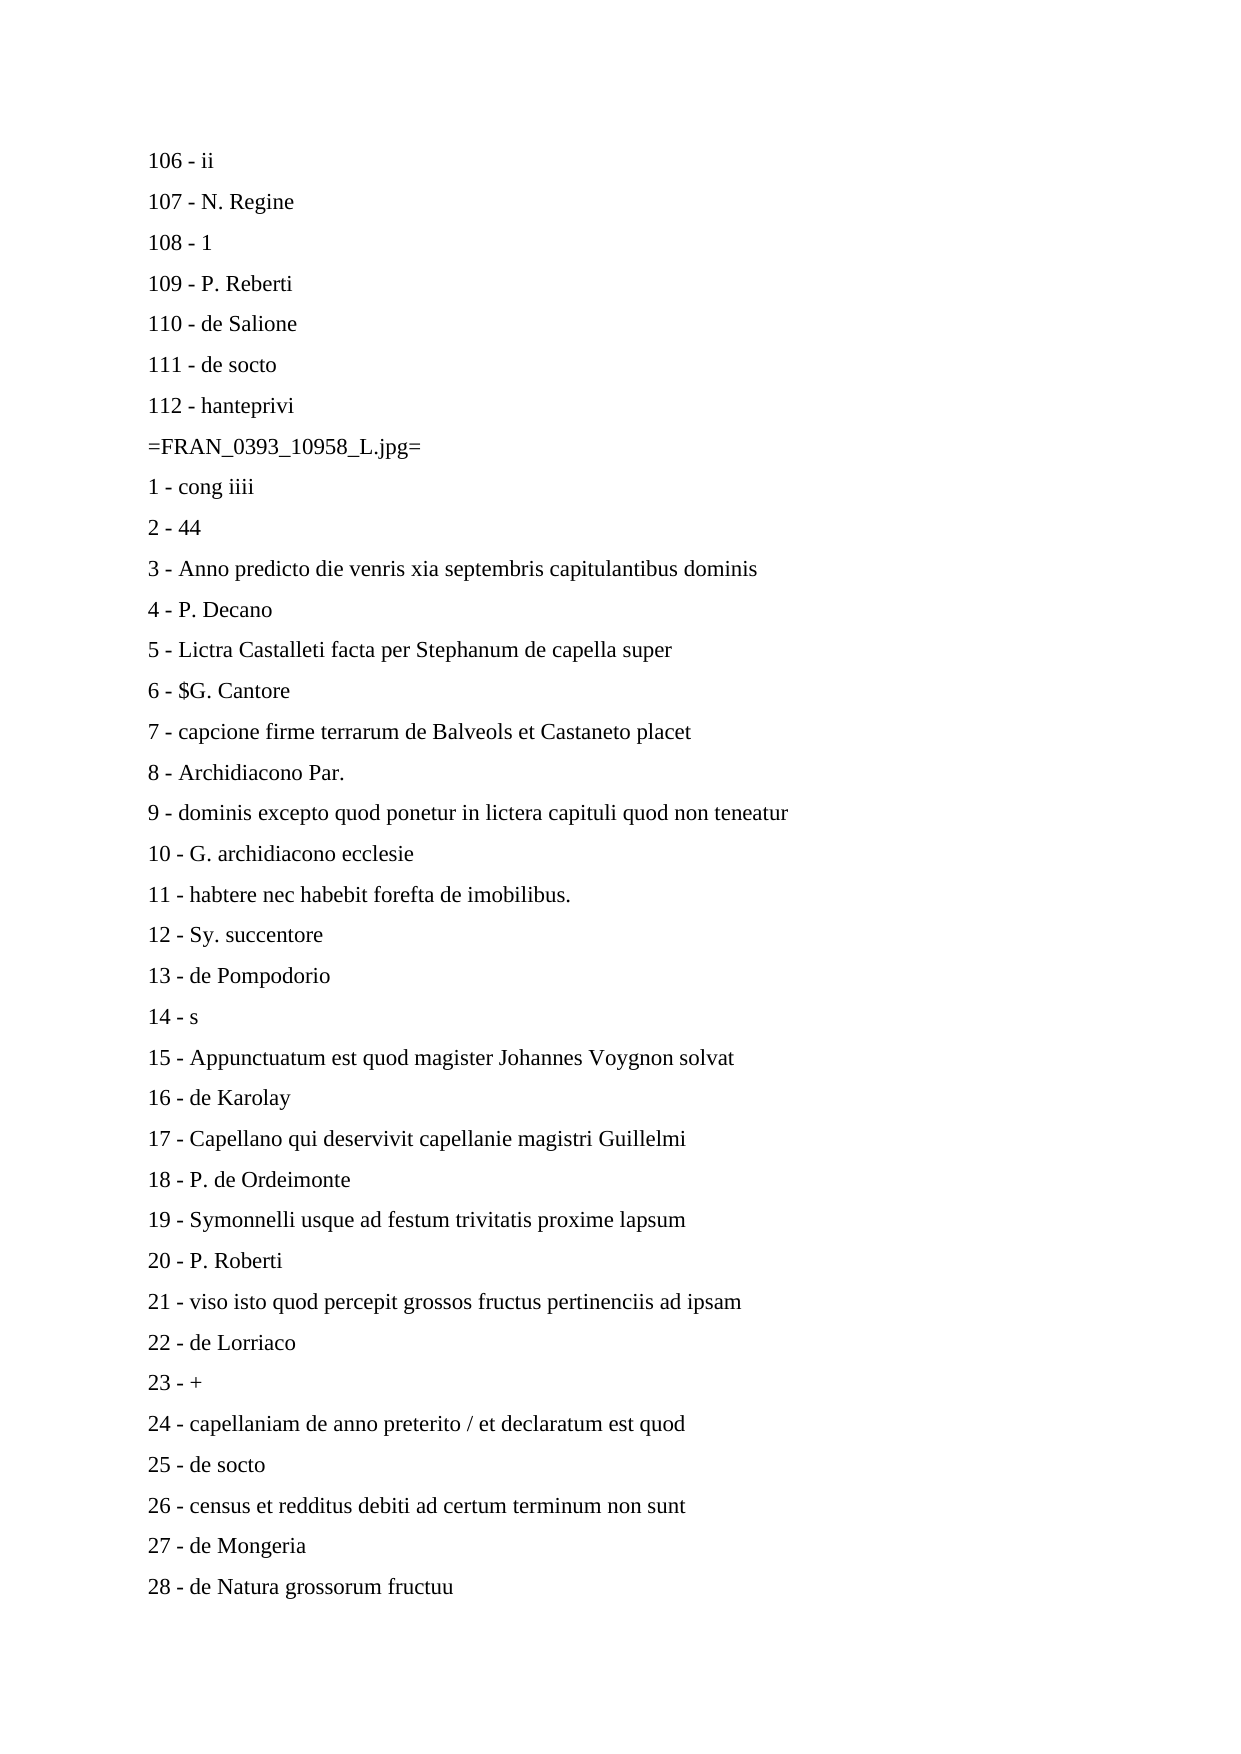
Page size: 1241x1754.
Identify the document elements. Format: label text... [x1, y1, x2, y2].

text 22 - de Lorriaco [148, 1329, 1093, 1355]
text 23 - + [148, 1369, 1093, 1396]
text 110 - de Salione [148, 311, 1093, 337]
text 9 - dominis excepto quod ponetur in lictera capituli quod non teneatur [148, 799, 1093, 826]
text 111 - de socto [148, 351, 1093, 378]
text 21 - viso isto quod percepit grossos fructus pertinenciis ad ipsam [148, 1288, 1093, 1314]
text 2 - 44 [148, 514, 1093, 541]
text =FRAN_0393_10958_L.jpg= [148, 433, 1093, 459]
text 27 - de Mongeria [148, 1532, 1093, 1559]
text 20 - P. Roberti [148, 1247, 1093, 1274]
text 109 - P. Reberti [148, 270, 1093, 296]
text 18 - P. de Ordeimonte [148, 1166, 1093, 1192]
text 12 - Sy. succentore [148, 921, 1093, 948]
text 10 - G. archidiacono ecclesie [148, 840, 1093, 866]
text 19 - Symonnelli usque ad festum trivitatis proxime lapsum [148, 1207, 1093, 1233]
text 5 - Lictra Castalleti facta per Stephanum de capella super [148, 636, 1093, 663]
text 6 - $G. Cantore [148, 677, 1093, 703]
text 24 - capellaniam de anno preterito / et declaratum est quod [148, 1410, 1093, 1437]
text 13 - de Pompodorio [148, 962, 1093, 988]
text 107 - N. Regine [148, 188, 1093, 215]
text 8 - Archidiacono Par. [148, 758, 1093, 785]
text 17 - Capellano qui deservivit capellanie magistri Guillelmi [148, 1125, 1093, 1151]
text 7 - capcione firme terrarum de Balveols et Castaneto placet [148, 718, 1093, 744]
text 3 - Anno predicto die venris xia septembris capitulantibus dominis [148, 555, 1093, 581]
text 14 - s [148, 1003, 1093, 1029]
text 11 - habtere nec habebit forefta de imobilibus. [148, 881, 1093, 907]
text 15 - Appunctuatum est quod magister Johannes Voygnon solvat [148, 1044, 1093, 1070]
text 16 - de Karolay [148, 1084, 1093, 1111]
text 25 - de socto [148, 1451, 1093, 1477]
text 28 - de Natura grossorum fructuu [148, 1573, 1093, 1599]
text 4 - P. Decano [148, 596, 1093, 622]
text 1 - cong iiii [148, 473, 1093, 500]
text 108 - 1 [148, 229, 1093, 255]
text 26 - census et redditus debiti ad certum terminum non sunt [148, 1492, 1093, 1518]
text 106 - ii [148, 148, 1093, 174]
text 112 - hanteprivi [148, 392, 1093, 418]
